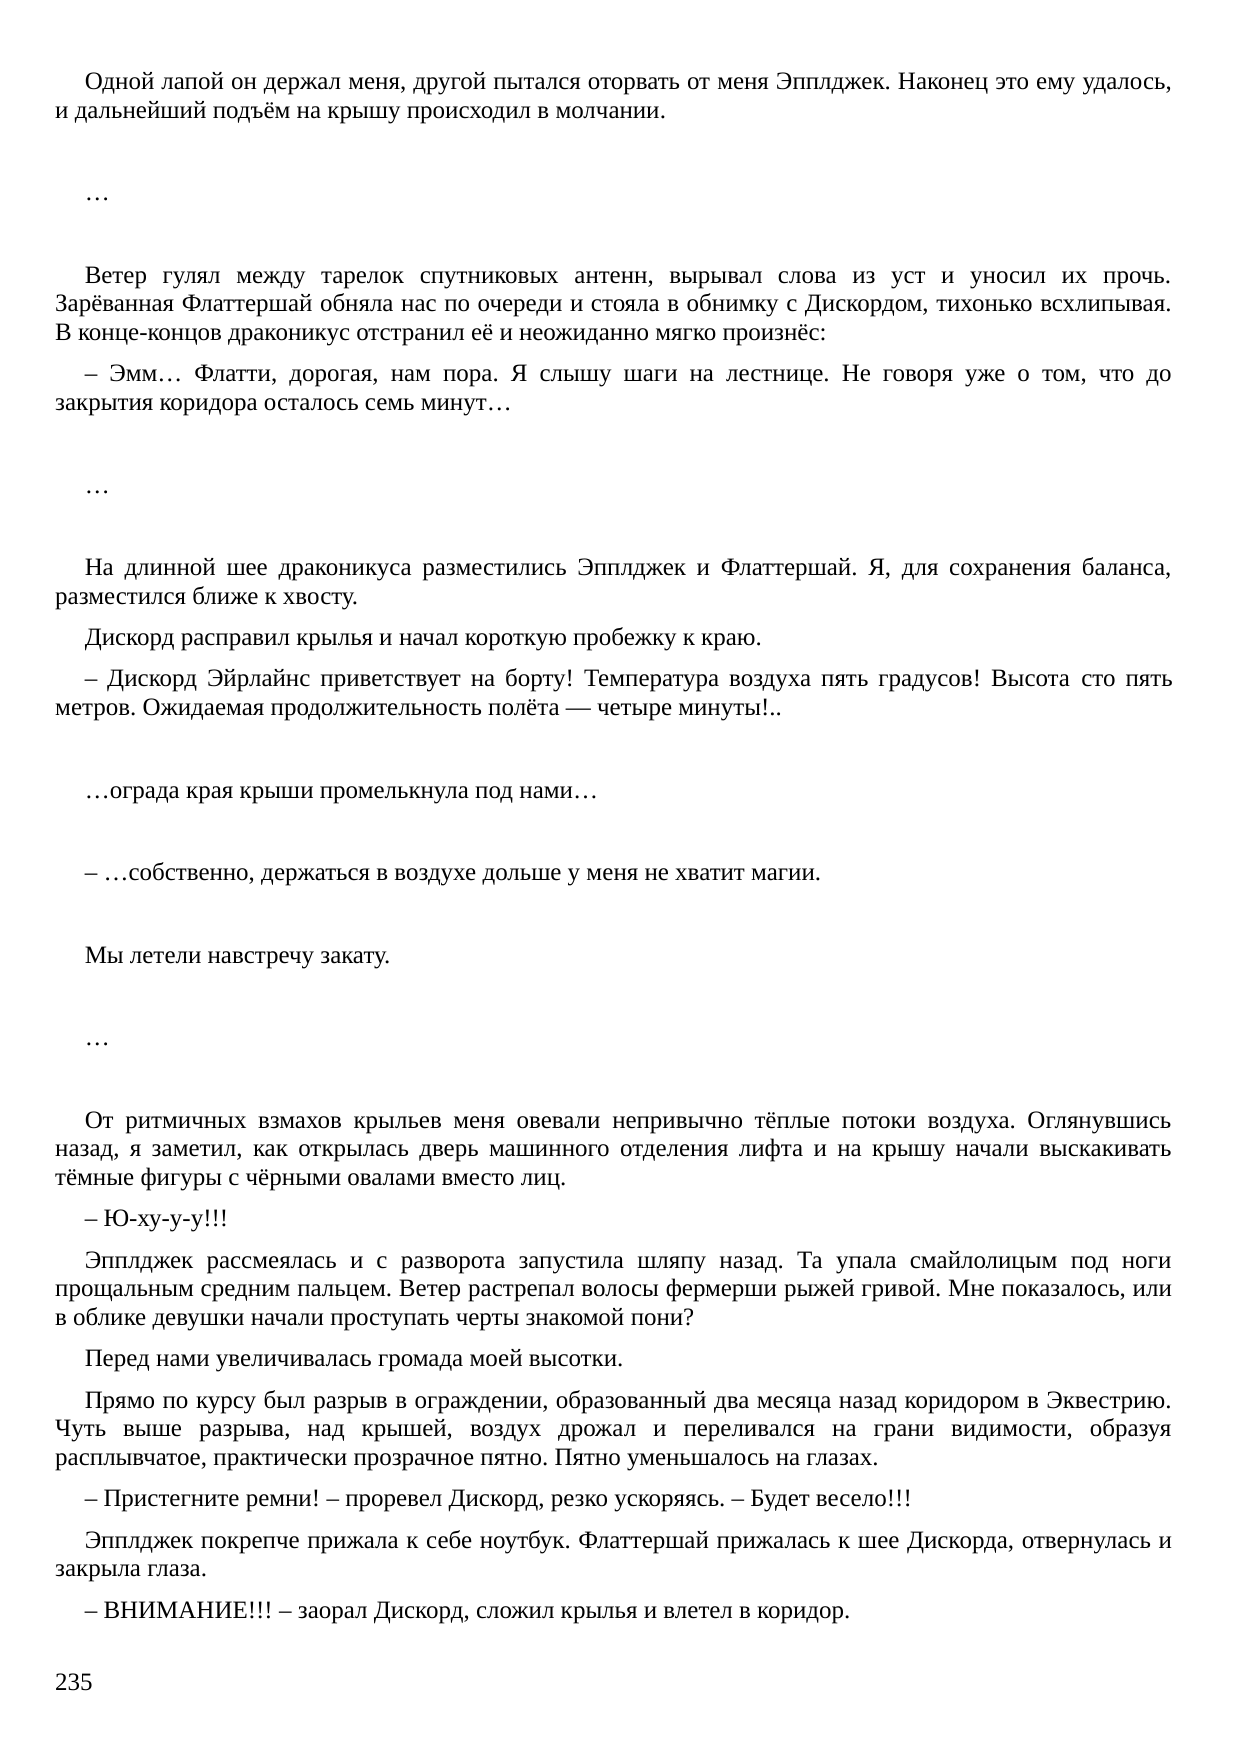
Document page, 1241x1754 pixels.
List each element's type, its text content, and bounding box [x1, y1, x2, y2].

text – Эмм… Флатти, дорогая, нам пора. Я слышу шаги на лестнице. Не говоря уже о том, что до закрытия коридора осталось семь минут… [55, 358, 1173, 416]
text Одной лапой он держал меня, другой пытался оторвать от меня Эпплджек. Наконец это ему удалось, и дальнейший подъём на крышу происходил в молчании. [55, 66, 1173, 123]
text Перед нами увеличивалась громада моей высотки. [55, 1343, 1173, 1372]
text От ритмичных взмахов крыльев меня овевали непривычно тёплые потоки воздуха. Оглянувшись назад, я заметил, как открылась дверь машинного отделения лифта и на крышу начали выскакивать тёмные фигуры с чёрными овалами вместо лиц. [55, 1105, 1173, 1191]
text … [55, 177, 1173, 206]
text Дискорд расправил крылья и начал короткую пробежку к краю. [55, 622, 1173, 651]
text – Пристегните ремни! – проревел Дискорд, резко ускоряясь. – Будет весело!!! [55, 1483, 1173, 1512]
text Эпплджек рассмеялась и с разворота запустила шляпу назад. Та упала смайлолицым под ноги прощальным средним пальцем. Ветер растрепал волосы фермерши рыжей гривой. Мне показалось, или в облике девушки начали проступать черты знакомой пони? [55, 1245, 1173, 1331]
text … [55, 470, 1173, 498]
text – Дискорд Эйрлайнс приветствует на борту! Температура воздуха пять градусов! Высота сто пять метров. Ожидаемая продолжительность полёта — четыре минуты!.. [55, 663, 1173, 721]
text …ограда края крыши промелькнула под нами… [55, 775, 1173, 803]
text – …собственно, держаться в воздухе дольше у меня не хватит магии. [55, 857, 1173, 886]
text Ветер гулял между тарелок спутниковых антенн, вырывал слова из уст и уносил их прочь. Зарёванная Флаттершай обняла нас по очереди и стояла в обнимку с Дискордом, тихонько всхлипывая. В конце-концов драконикус отстранил её и неожиданно мягко произнёс: [55, 260, 1173, 346]
text – ВНИМАНИЕ!!! – заорал Дискорд, сложил крылья и влетел в коридор. [55, 1595, 1173, 1623]
text На длинной шее драконикуса разместились Эпплджек и Флаттершай. Я, для сохранения баланса, разместился ближе к хвосту. [55, 552, 1173, 610]
text Эпплджек покрепче прижала к себе ноутбук. Флаттершай прижалась к шее Дискорда, отвернулась и закрыла глаза. [55, 1525, 1173, 1582]
text – Ю-ху-у-у!!! [55, 1203, 1173, 1232]
text Мы летели навстречу закату. [55, 940, 1173, 968]
text … [55, 1022, 1173, 1051]
text Прямо по курсу был разрыв в ограждении, образованный два месяца назад коридором в Эквестрию. Чуть выше разрыва, над крышей, воздух дрожал и переливался на грани видимости, образуя расплывчатое, практически прозрачное пятно. Пятно уменьшалось на глазах. [55, 1385, 1173, 1471]
